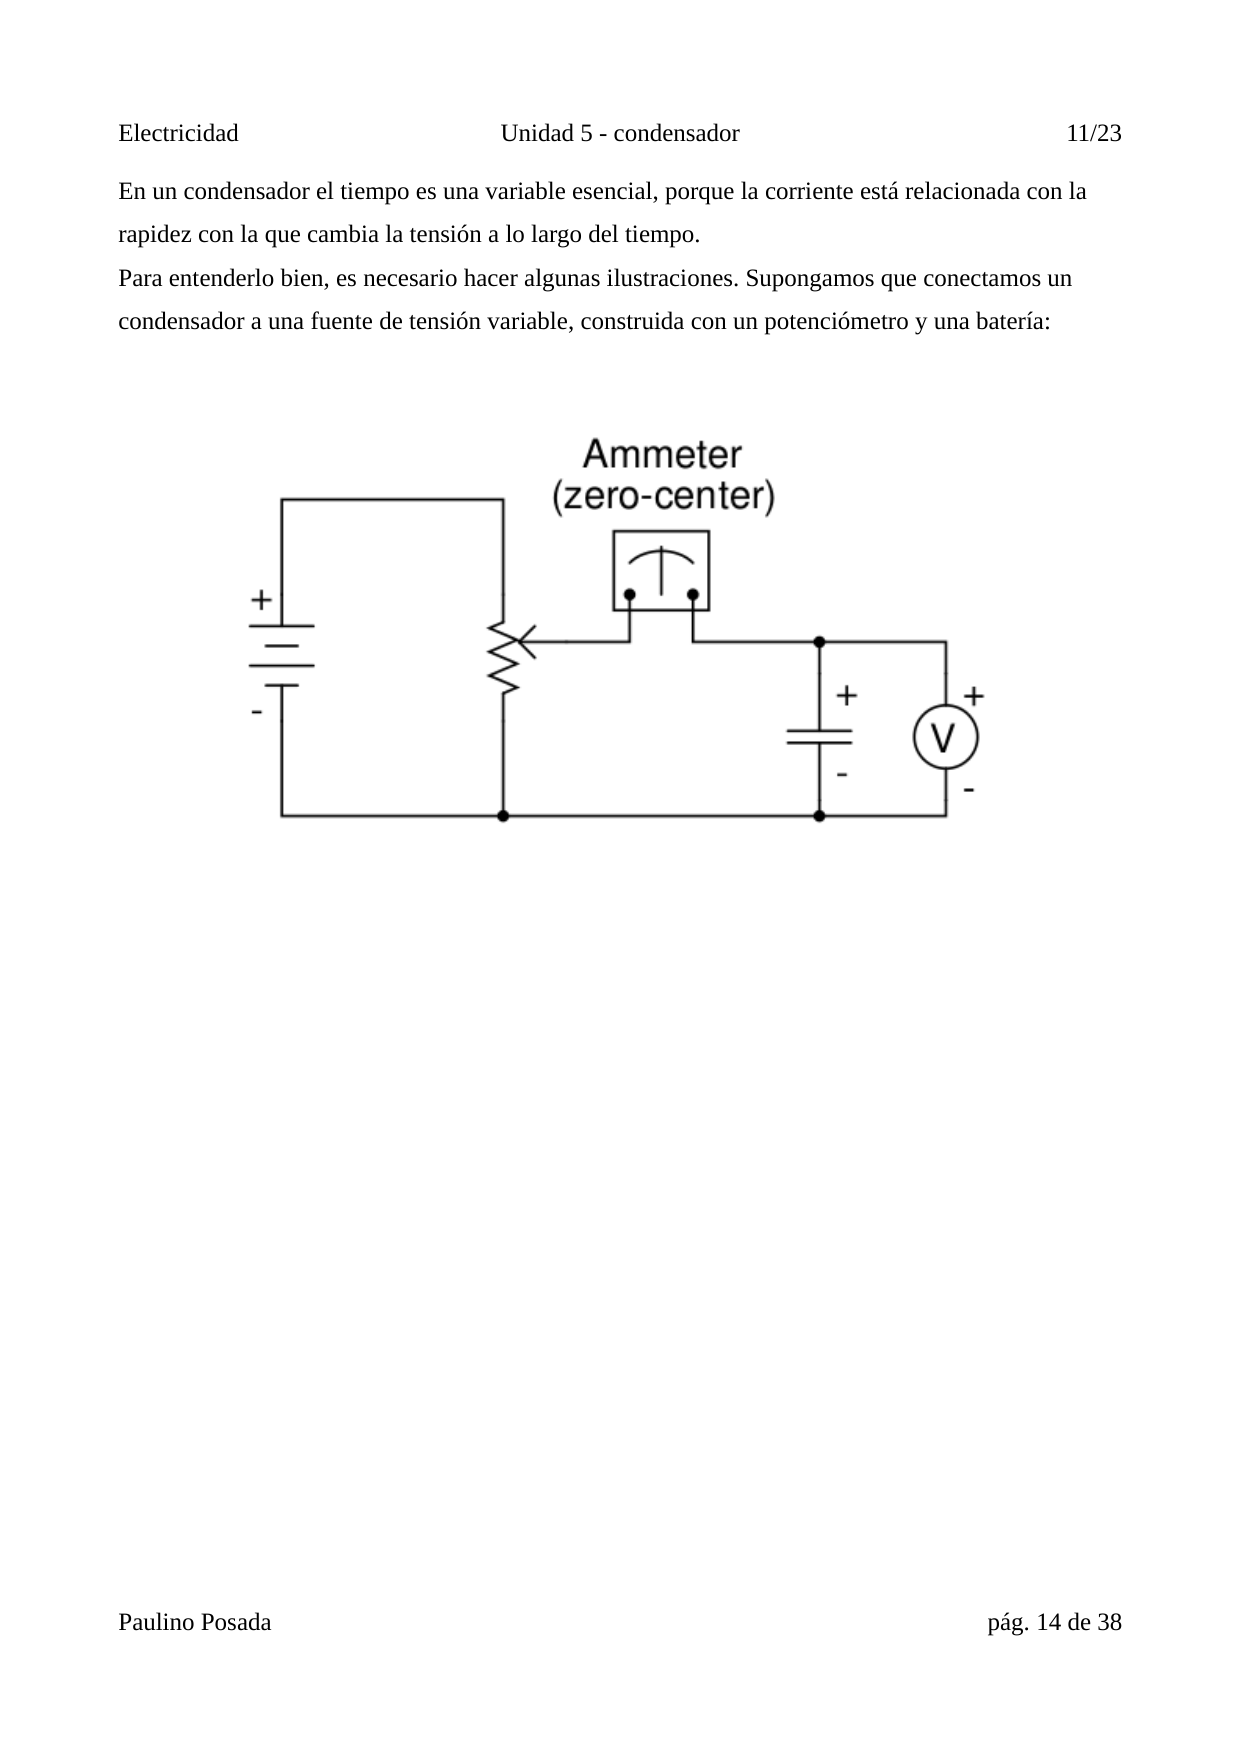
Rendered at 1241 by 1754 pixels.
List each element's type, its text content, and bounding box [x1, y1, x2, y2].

text En un condensador el tiempo es una variable esencial, porque la corriente está relacionada con la rapidez con la que cambia la tensión a lo largo del tiempo. [118, 176, 1122, 248]
text Para entenderlo bien, es necesario hacer algunas ilustraciones. Supongamos que conectamos un condensador a una fuente de tensión variable, construida con un potenciómetro y una batería: [118, 263, 1122, 334]
picture [210, 392, 1030, 842]
